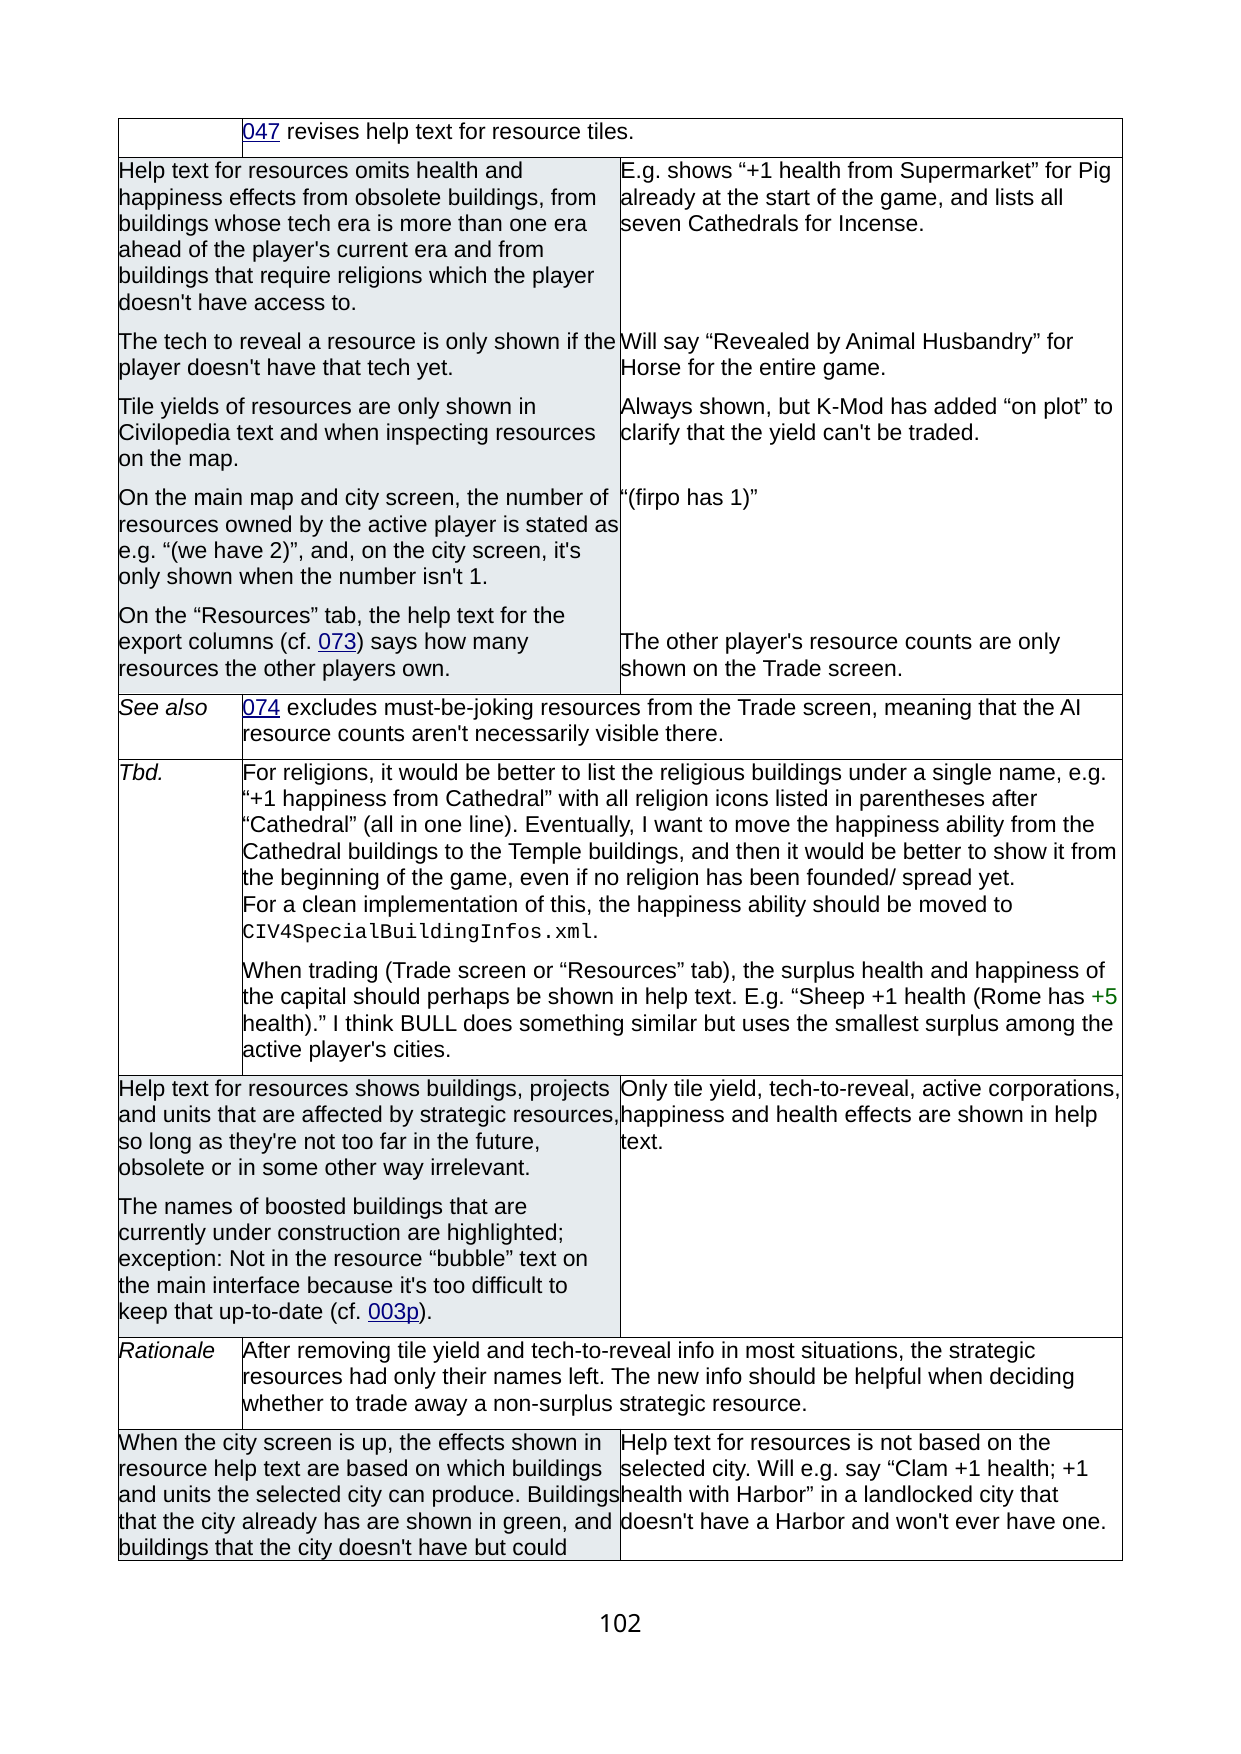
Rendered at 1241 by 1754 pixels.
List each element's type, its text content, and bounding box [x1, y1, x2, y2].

table_cell Rationale [119, 1338, 242, 1428]
table_cell For religions, it would be better to list the religious buildings under a single name, e.g. “+1 happiness from Cathedral” with all religion icons listed in parentheses after “Cathedral” (all in one line). Eventually, I want to move the happiness ability from the Cathedral buildings to the Temple buildings, and then it would be better to show it from the beginning of the game, even if no religion has been founded/ spread yet. For a clean implementation of this, the happiness ability should be moved to CIV4SpecialBuildingInfos.xml. When trading (Trade screen or “Resources” tab), the surplus health and happiness of the capital should perhaps be shown in help text. E.g. “Sheep +1 health (Rome has +5 health).” I think BULL does something similar but uses the smallest surplus among the active player's cities. [243, 760, 1122, 1075]
table_cell Tbd. [119, 760, 242, 1075]
table_cell See also [119, 695, 242, 759]
table_cell Help text for resources is not based on the selected city. Will e.g. say “Clam +1 health; +1 health with Harbor” in a landlocked city that doesn't have a Harbor and won't ever have one. [621, 1430, 1122, 1560]
table_cell E.g. shows “+1 health from Supermarket” for Pig already at the start of the game, and lists all seven Cathedrals for Incense. Will say “Revealed by Animal Husbandry” for Horse for the entire game. Always shown, but K-Mod has added “on plot” to clarify that the yield can't be traded. “(firpo has 1)” The other player's resource counts are only shown on the Trade screen. [621, 158, 1122, 693]
table_cell Only tile yield, tech-to-reveal, active corporations, happiness and health effects are shown in help text. [621, 1076, 1122, 1337]
table_cell When the city screen is up, the effects shown in resource help text are based on which buildings and units the selected city can produce. Buildings that the city already has are shown in green, and buildings that the city doesn't have but could [119, 1430, 620, 1560]
table_cell Help text for resources shows buildings, projects and units that are affected by strategic resources, so long as they're not too far in the future, obsolete or in some other way irrelevant. The names of boosted buildings that are currently under construction are highlighted; exception: Not in the resource “bubble” text on the main interface because it's too difficult to keep that up-to-date (cf. 003p). [119, 1076, 620, 1337]
table_cell 074 excludes must-be-joking resources from the Trade screen, meaning that the AI resource counts aren't necessarily visible there. [243, 695, 1122, 759]
table_cell 047 revises help text for resource tiles. [243, 119, 1122, 157]
table_cell After removing tile yield and tech-to-reveal info in most situations, the strategic resources had only their names left. The new info should be helpful when deciding whether to trade away a non-surplus strategic resource. [243, 1338, 1122, 1428]
table_cell [119, 119, 242, 157]
table_cell Help text for resources omits health and happiness effects from obsolete buildings, from buildings whose tech era is more than one era ahead of the player's current era and from buildings that require religions which the player doesn't have access to. The tech to reveal a resource is only shown if the player doesn't have that tech yet. Tile yields of resources are only shown in Civilopedia text and when inspecting resources on the map. On the main map and city screen, the number of resources owned by the active player is stated as e.g. “(we have 2)”, and, on the city screen, it's only shown when the number isn't 1. On the “Resources” tab, the help text for the export columns (cf. 073) says how many resources the other players own. [119, 158, 620, 693]
